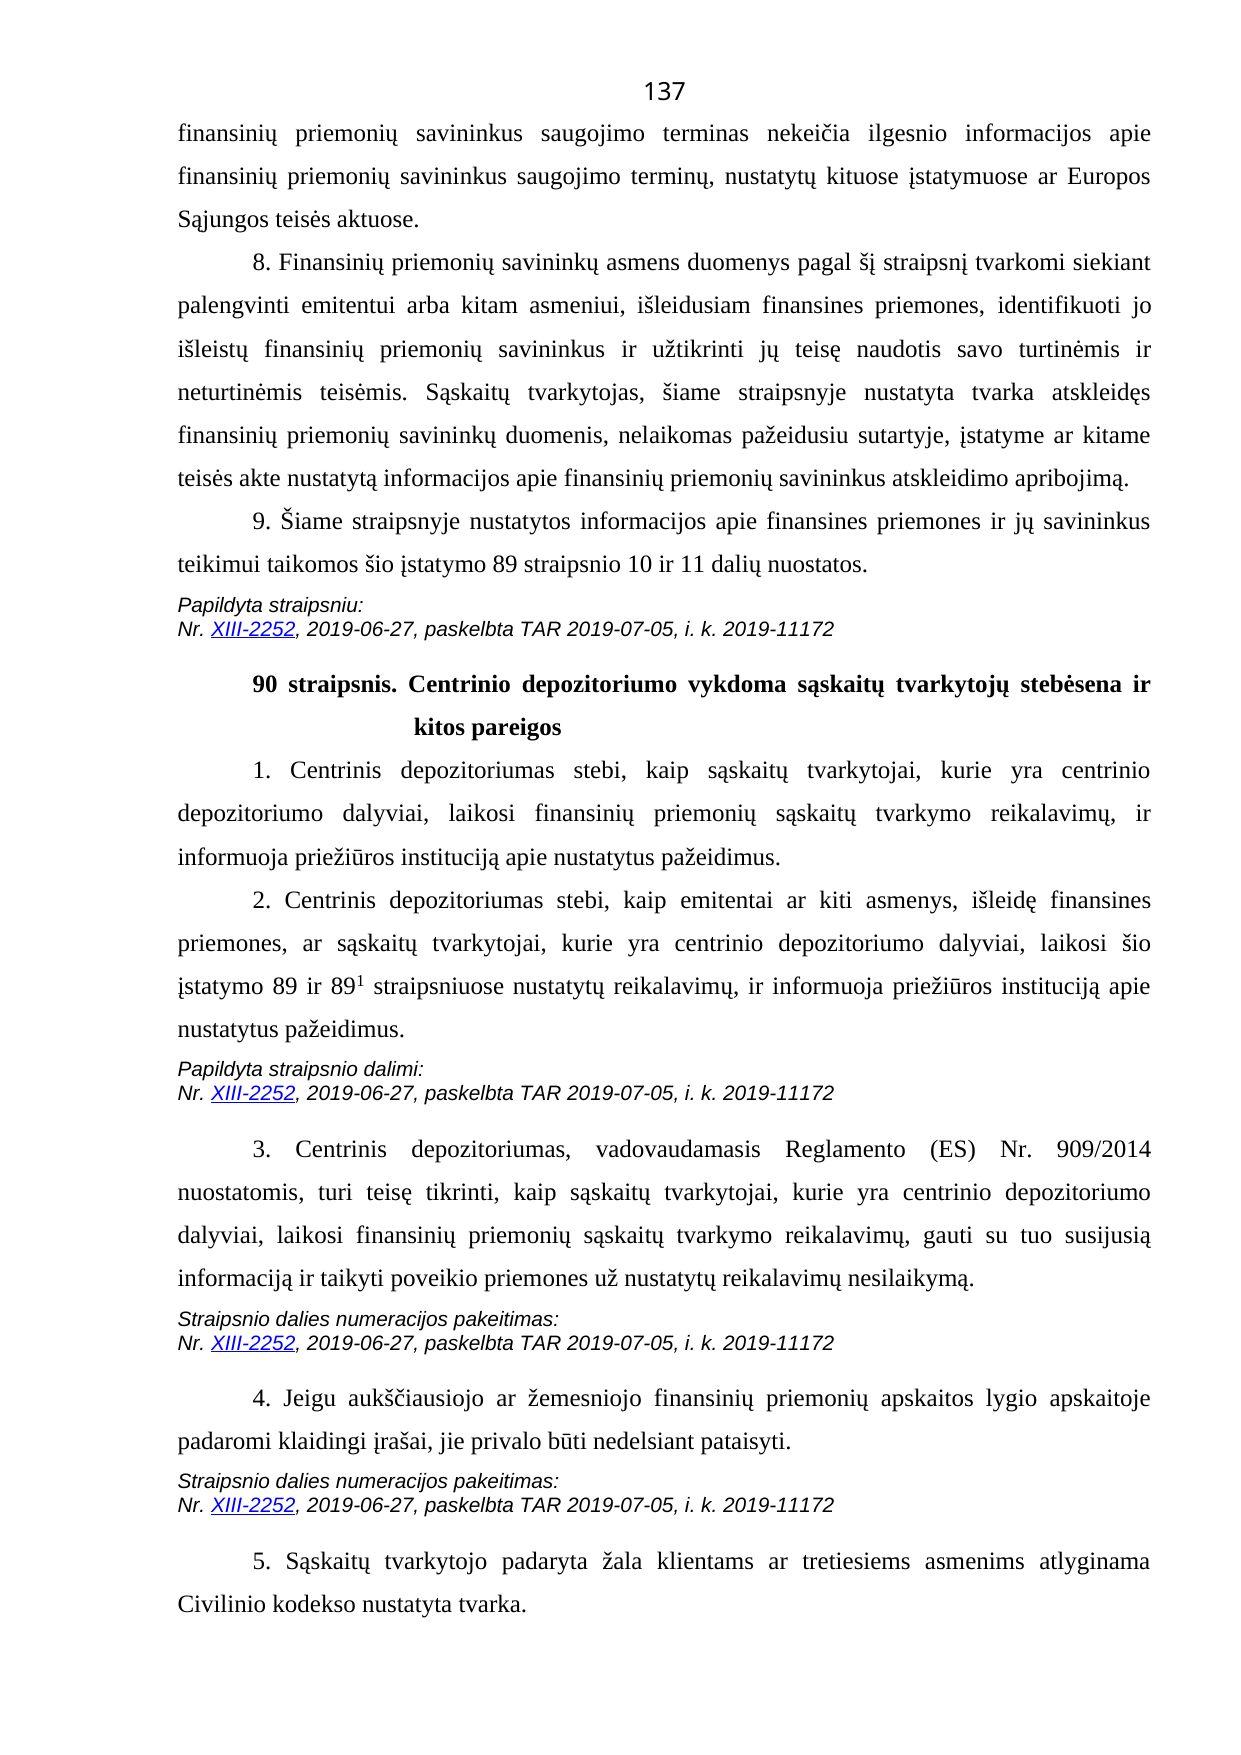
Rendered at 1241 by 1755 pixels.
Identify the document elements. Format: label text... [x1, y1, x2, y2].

text 4. Jeigu aukščiausiojo ar žemesniojo finansinių priemonių apskaitos lygio apskaitoje padaromi klaidingi įrašai, jie privalo būti nedelsiant pataisyti. [177, 1383, 1152, 1455]
text 90 straipsnis. Centrinio depozitoriumo vykdoma sąskaitų tvarkytojų stebėsena ir kitos pareigos [252, 669, 1152, 741]
text 8. Finansinių priemonių savininkų asmens duomenys pagal šį straipsnį tvarkomi siekiant palengvinti emitentui arba kitam asmeniui, išleidusiam finansines priemones, identifikuoti jo išleistų finansinių priemonių savininkus ir užtikrinti jų teisę naudotis savo turtinėmis ir neturtinėmis teisėmis. Sąskaitų tvarkytojas, šiame straipsnyje nustatyta tvarka atskleidęs finansinių priemonių savininkų duomenis, nelaikomas pažeidusiu sutartyje, įstatyme ar kitame teisės akte nustatytą informacijos apie finansinių priemonių savininkus atskleidimo apribojimą. [177, 247, 1152, 492]
text Straipsnio dalies numeracijos pakeitimas: [177, 1469, 1152, 1493]
text Nr. XIII-2252, 2019-06-27, paskelbta TAR 2019-07-05, i. k. 2019-11172 [177, 1081, 1152, 1105]
text Papildyta straipsnio dalimi: [177, 1057, 1152, 1081]
text 5. Sąskaitų tvarkytojo padaryta žala klientams ar tretiesiems asmenims atlyginama Civilinio kodekso nustatyta tvarka. [177, 1546, 1152, 1618]
text 2. Centrinis depozitoriumas stebi, kaip emitentai ar kiti asmenys, išleidę finansines priemones, ar sąskaitų tvarkytojai, kurie yra centrinio depozitoriumo dalyviai, laikosi šio įstatymo 89 ir 891 straipsniuose nustatytų reikalavimų, ir informuoja priežiūros instituciją apie nustatytus pažeidimus. [177, 885, 1152, 1043]
text 3. Centrinis depozitoriumas, vadovaudamasis Reglamento (ES) Nr. 909/2014 nuostatomis, turi teisę tikrinti, kaip sąskaitų tvarkytojai, kurie yra centrinio depozitoriumo dalyviai, laikosi finansinių priemonių sąskaitų tvarkymo reikalavimų, gauti su tuo susijusią informaciją ir taikyti poveikio priemones už nustatytų reikalavimų nesilaikymą. [177, 1134, 1152, 1292]
text Nr. XIII-2252, 2019-06-27, paskelbta TAR 2019-07-05, i. k. 2019-11172 [177, 1330, 1152, 1354]
text Nr. XIII-2252, 2019-06-27, paskelbta TAR 2019-07-05, i. k. 2019-11172 [177, 616, 1152, 640]
text Nr. XIII-2252, 2019-06-27, paskelbta TAR 2019-07-05, i. k. 2019-11172 [177, 1493, 1152, 1517]
text Papildyta straipsniu: [177, 592, 1152, 616]
text 1. Centrinis depozitoriumas stebi, kaip sąskaitų tvarkytojai, kurie yra centrinio depozitoriumo dalyviai, laikosi finansinių priemonių sąskaitų tvarkymo reikalavimų, ir informuoja priežiūros instituciją apie nustatytus pažeidimus. [177, 755, 1152, 870]
text Straipsnio dalies numeracijos pakeitimas: [177, 1306, 1152, 1330]
text 9. Šiame straipsnyje nustatytos informacijos apie finansines priemones ir jų savininkus teikimui taikomos šio įstatymo 89 straipsnio 10 ir 11 dalių nuostatos. [177, 506, 1152, 578]
text finansinių priemonių savininkus saugojimo terminas nekeičia ilgesnio informacijos apie finansinių priemonių savininkus saugojimo terminų, nustatytų kituose įstatymuose ar Europos Sąjungos teisės aktuose. [177, 118, 1152, 233]
